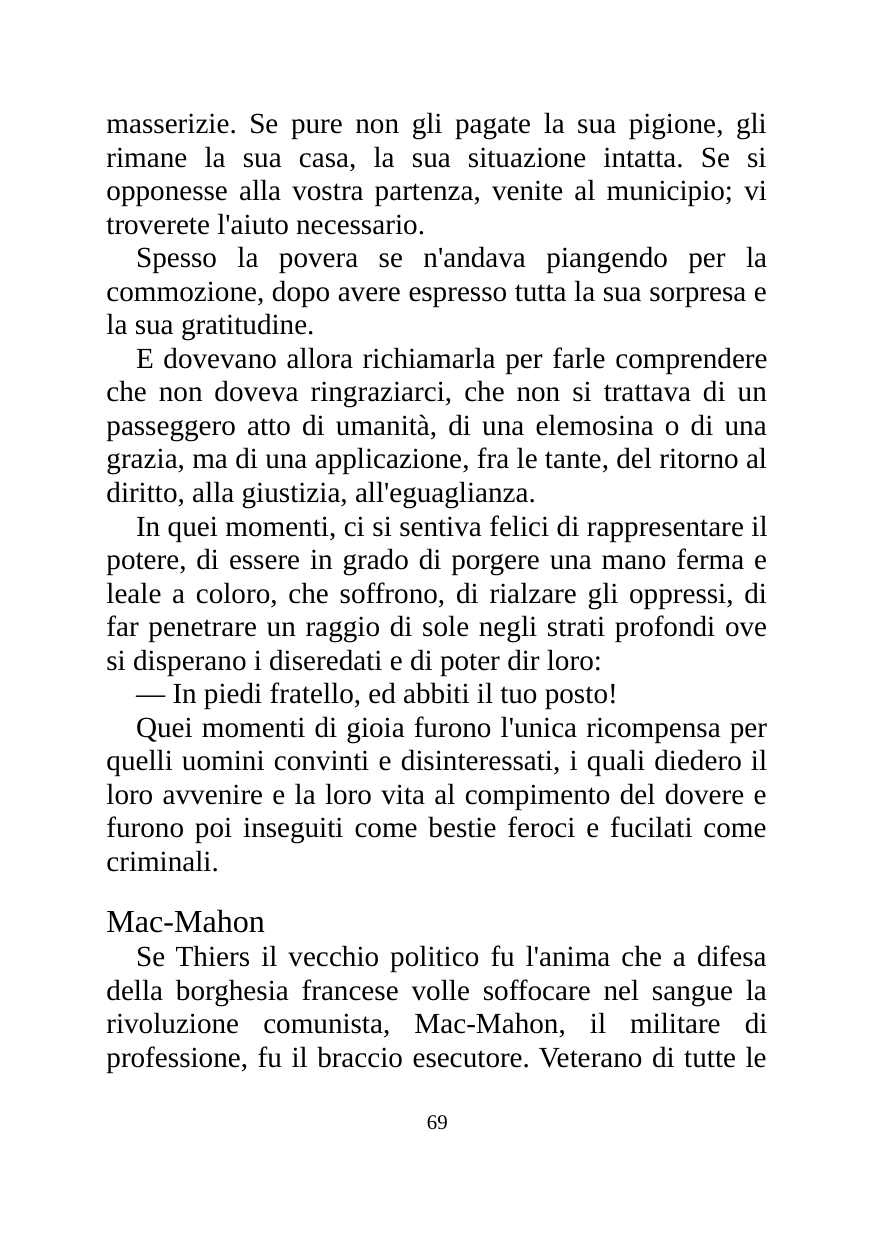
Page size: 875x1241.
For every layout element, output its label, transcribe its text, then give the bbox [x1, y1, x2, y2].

text In quei momenti, ci si sentiva felici di rappresentare il potere, di essere in grado di porgere una mano ferma e leale a coloro, che soffrono, di rialzare gli oppressi, di far penetrare un raggio di sole negli strati profondi ove si disperano i diseredati e di poter dir loro: [106, 509, 768, 676]
text Spesso la povera se n'andava piangendo per la commozione, dopo avere espresso tutta la sua sorpresa e la sua gratitudine. [106, 240, 768, 341]
text — In piedi fratello, ed abbiti il tuo posto! [106, 676, 768, 710]
text Quei momenti di gioia furono l'unica ricompensa per quelli uomini convinti e disinteressati, i quali diedero il loro avvenire e la loro vita al compimento del dovere e furono poi inseguiti come bestie feroci e fucilati come criminali. [106, 710, 768, 878]
text E dovevano allora richiamarla per farle comprendere che non doveva ringraziarci, che non si trattava di un passeggero atto di umanità, di una elemosina o di una grazia, ma di una applicazione, fra le tante, del ritorno al diritto, alla giustizia, all'eguaglianza. [106, 341, 768, 509]
text masserizie. Se pure non gli pagate la sua pigione, gli rimane la sua casa, la sua situazione intatta. Se si opponesse alla vostra partenza, venite al municipio; vi troverete l'aiuto necessario. [106, 106, 768, 240]
text Se Thiers il vecchio politico fu l'anima che a difesa della borghesia francese volle soffocare nel sangue la rivoluzione comunista, Mac-Mahon, il militare di professione, fu il braccio esecutore. Veterano di tutte le [106, 939, 768, 1073]
subtitle Mac-Mahon [106, 902, 768, 939]
